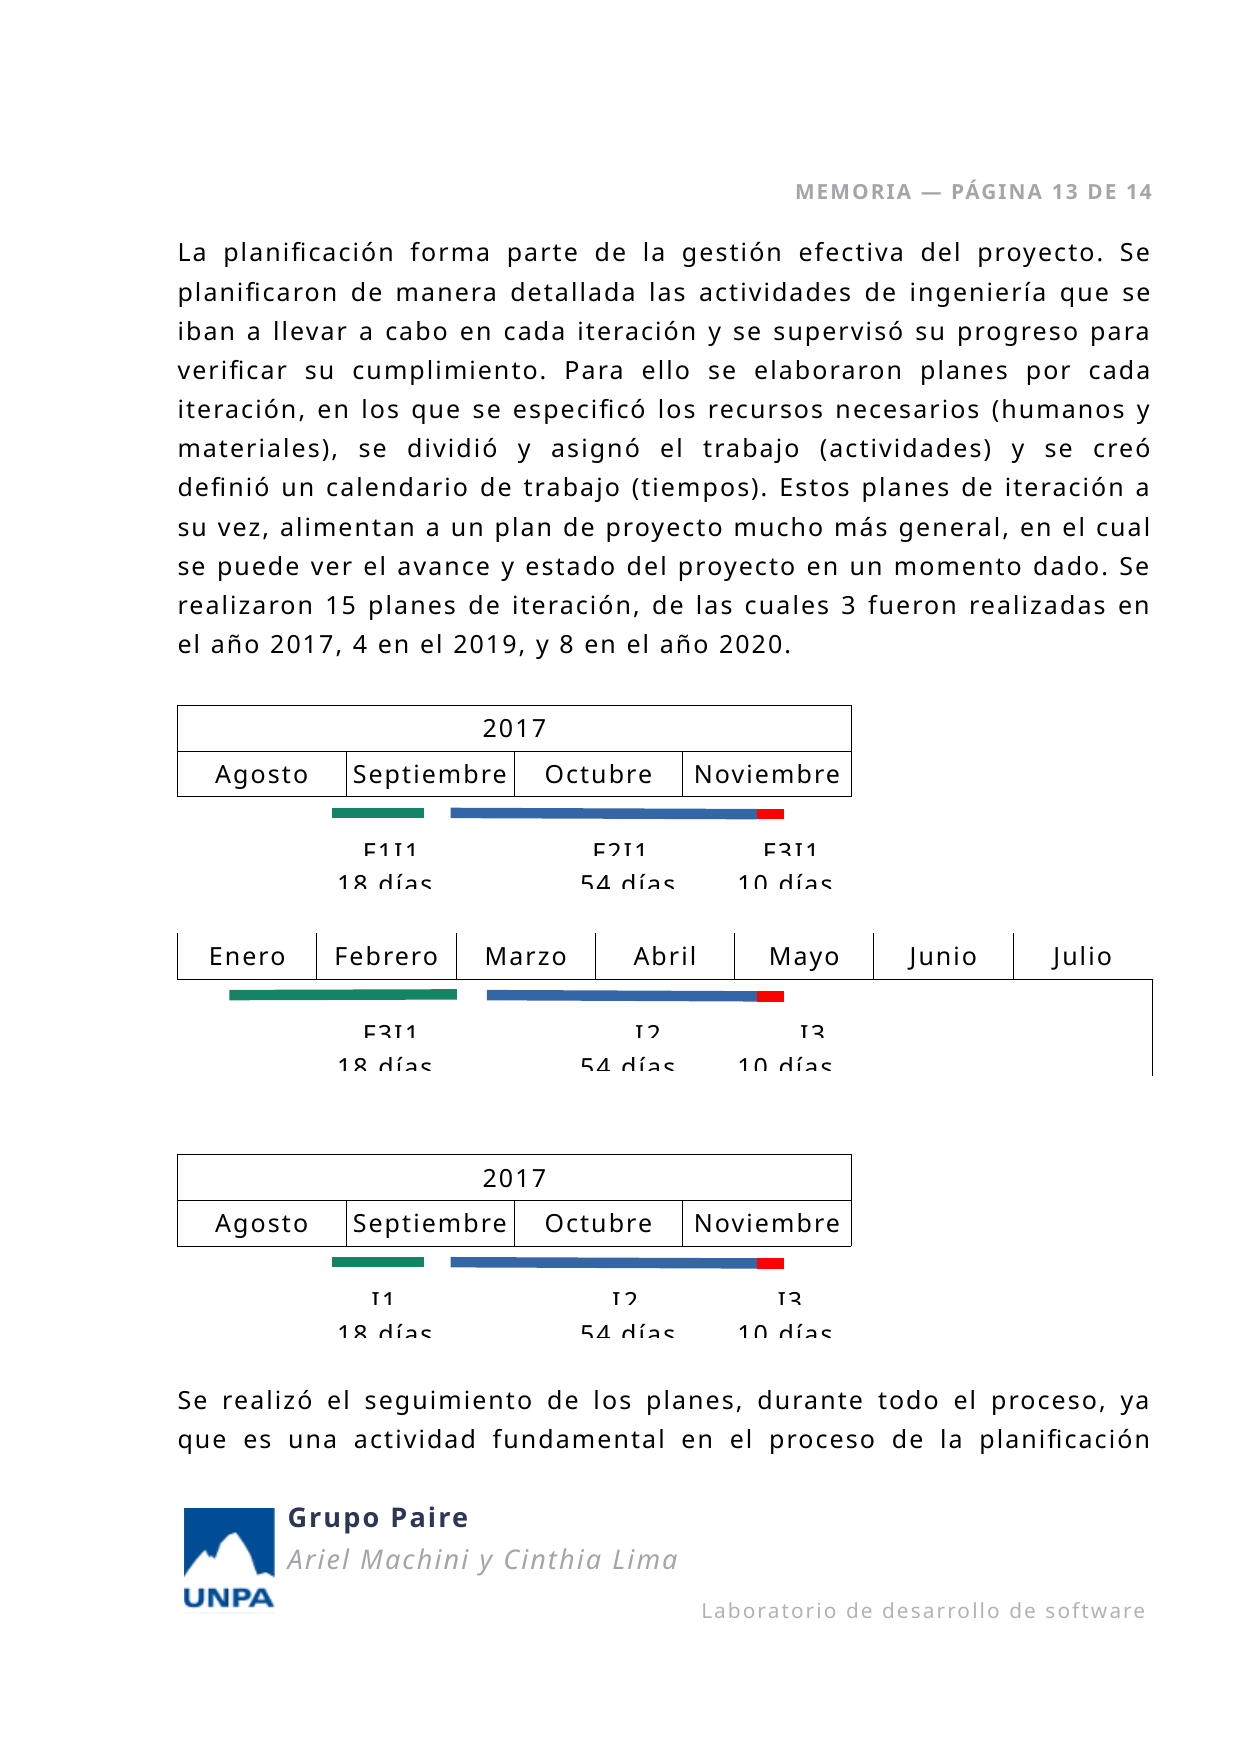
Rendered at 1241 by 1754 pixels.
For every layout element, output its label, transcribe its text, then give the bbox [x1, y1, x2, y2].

table_header Enero [178, 933, 316, 978]
table_header Febrero [317, 933, 456, 978]
table_cell Octubre [515, 1201, 682, 1246]
table_cell 18 días 54 días 10 días [177, 1044, 1152, 1076]
table_cell Septiembre [347, 1201, 514, 1246]
table_cell [177, 797, 851, 829]
table_cell 18 días 54 días 10 días [177, 861, 851, 894]
table_header 2017 [178, 1155, 851, 1200]
table_header Abril [596, 933, 734, 978]
picture [184, 1508, 275, 1614]
table_cell [177, 980, 1152, 1011]
table_header Julio [1014, 933, 1152, 978]
table_cell Octubre [515, 752, 682, 796]
table_header 2017 [178, 706, 851, 751]
text La planificación forma parte de la gestión efectiva del proyecto. Se planificaron de manera detallada las actividades de ingeniería que se iban a llevar a cabo en cada iteración y se supervisó su progreso para verificar su cumplimiento. Para ello se elaboraron planes por cada iteración, en los que se especificó los recursos necesarios (humanos y materiales), se dividió y asignó el trabajo (actividades) y se creó definió un calendario de trabajo (tiempos). Estos planes de iteración a su vez, alimentan a un plan de proyecto mucho más general, en el cual se puede ver el avance y estado del proyecto en un momento dado. Se realizaron 15 planes de iteración, de las cuales 3 fueron realizadas en el año 2017, 4 en el 2019, y 8 en el año 2020. [177, 235, 1152, 661]
table_cell Noviembre [683, 752, 851, 796]
table_cell F1I1 F2I1 F3I1 [177, 829, 851, 861]
text Se realizó el seguimiento de los planes, durante todo el proceso, ya que es una actividad fundamental en el proceso de la planificación [177, 1382, 1152, 1456]
table_header Mayo [735, 933, 873, 978]
table_cell F3I1 I2 I3 [177, 1011, 1152, 1043]
table_cell Agosto [178, 1201, 346, 1246]
table_header Junio [874, 933, 1013, 978]
table_header Marzo [457, 933, 595, 978]
table_cell [177, 1247, 851, 1278]
table_cell I1 I2 I3 [177, 1278, 851, 1311]
table_cell Septiembre [347, 752, 514, 796]
table_cell Noviembre [683, 1201, 851, 1246]
table_cell 18 días 54 días 10 días [177, 1311, 851, 1343]
table_cell Agosto [178, 752, 346, 796]
